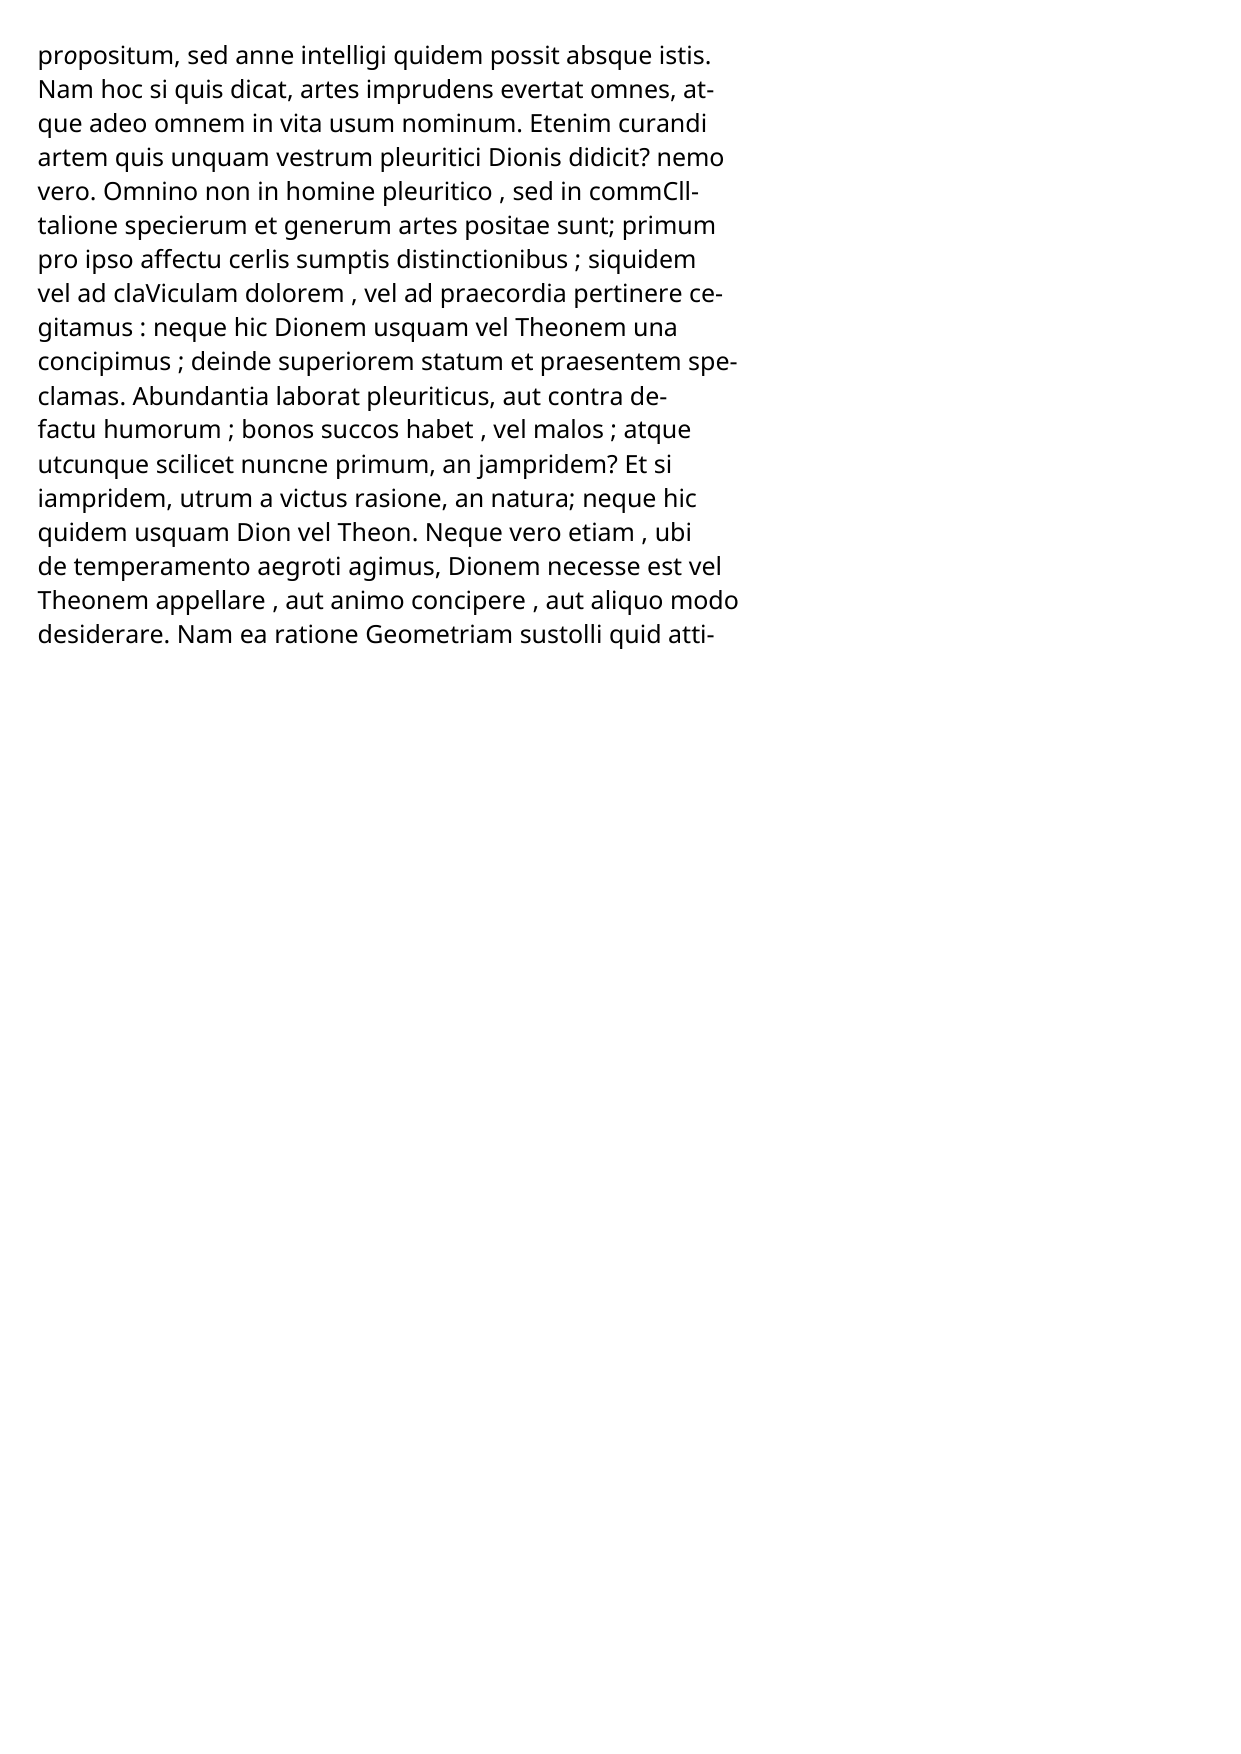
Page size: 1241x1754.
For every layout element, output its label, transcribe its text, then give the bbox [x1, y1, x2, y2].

text propositum, sed anne intelligi quidem possit absque istis. Nam hoc si quis dicat, artes imprudens evertat omnes, at- que adeo omnem in vita usum nominum. Etenim curandi artem quis unquam vestrum pleuritici Dionis didicit? nemo vero. Omnino non in homine pleuritico , sed in commCll- talione specierum et generum artes positae sunt; primum pro ipso affectu cerlis sumptis distinctionibus ; siquidem vel ad claViculam dolorem , vel ad praecordia pertinere ce- gitamus : neque hic Dionem usquam vel Theonem una concipimus ; deinde superiorem statum et praesentem spe- clamas. Abundantia laborat pleuriticus, aut contra de- factu humorum ; bonos succos habet , vel malos ; atque utcunque scilicet nuncne primum, an jampridem? Et si iampridem, utrum a victus rasione, an natura; neque hic quidem usquam Dion vel Theon. Neque vero etiam , ubi de temperamento aegroti agimus, Dionem necesse est vel Theonem appellare , aut animo concipere , aut aliquo modo desiderare. Nam ea ratione Geometriam sustolli quid atti- [37, 37, 1203, 651]
